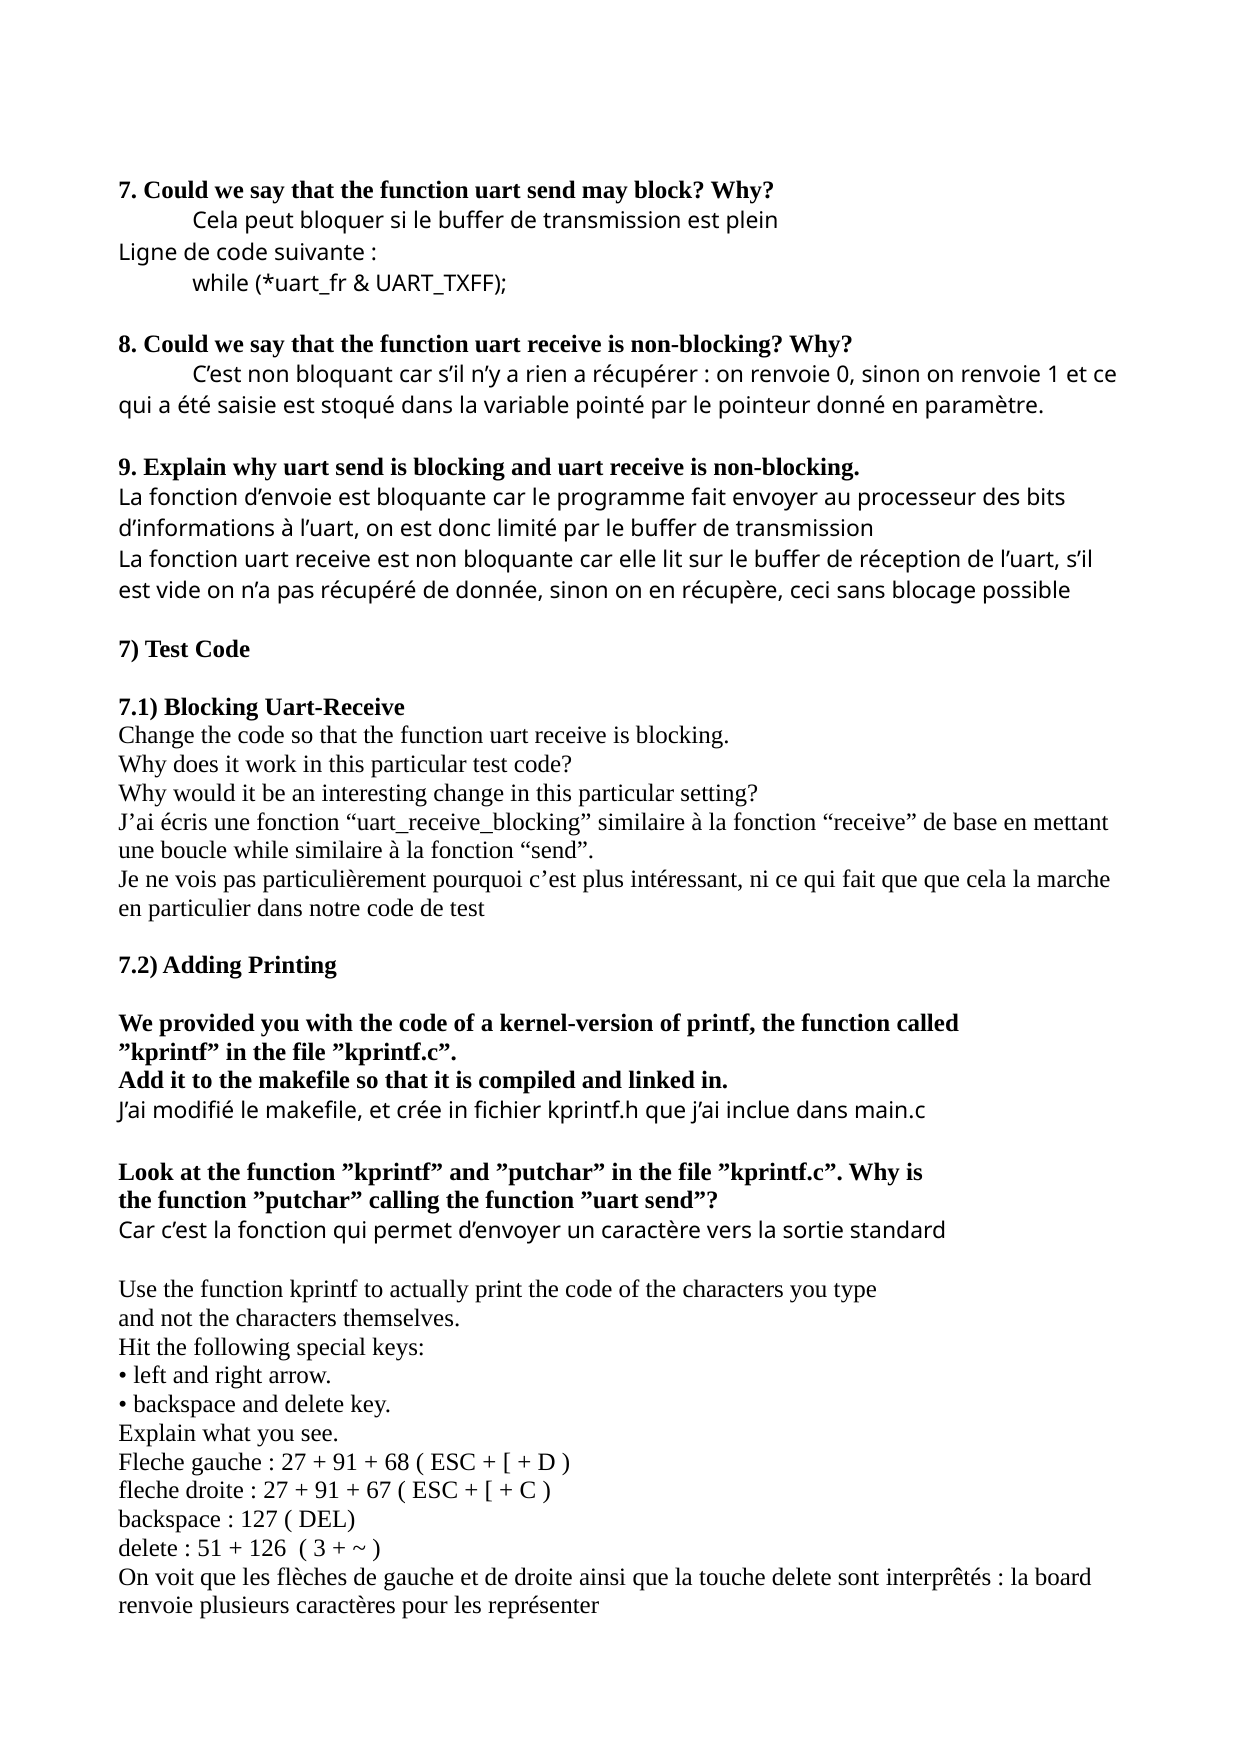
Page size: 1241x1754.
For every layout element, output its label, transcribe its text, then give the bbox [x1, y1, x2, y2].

text Hit the following special keys: [118, 1332, 1122, 1361]
text Why does it work in this particular test code? [118, 749, 1122, 778]
text • backspace and delete key. [118, 1389, 1122, 1418]
text • left and right arrow. [118, 1361, 1122, 1389]
text Look at the function ”kprintf” and ”putchar” in the file ”kprintf.c”. Why is [118, 1157, 1122, 1186]
text Add it to the makefile so that it is compiled and linked in. [118, 1066, 1122, 1094]
text C’est non bloquant car s’il n’y a rien a récupérer : on renvoie 0, sinon on renvoie 1 et ce qui a été saisie est stoqué dans la variable pointé par le pointeur donné en paramètre. [118, 358, 1122, 421]
text La fonction d’envoie est bloquante car le programme fait envoyer au processeur des bits d’informations à l’uart, on est donc limité par le buffer de transmission [118, 481, 1122, 543]
text 7) Test Code [118, 634, 1122, 663]
text Je ne vois pas particulièrement pourquoi c’est plus intéressant, ni ce qui fait que que cela la marche en particulier dans notre code de test [118, 864, 1122, 922]
text Cela peut bloquer si le buffer de transmission est plein [118, 204, 1122, 236]
text and not the characters themselves. [118, 1303, 1122, 1332]
text J’ai modifié le makefile, et crée in fichier kprintf.h que j’ai inclue dans main.c [118, 1094, 1122, 1126]
text Fleche gauche : 27 + 91 + 68 ( ESC + [ + D ) [118, 1447, 1122, 1476]
text On voit que les flèches de gauche et de droite ainsi que la touche delete sont interprêtés : la board renvoie plusieurs caractères pour les représenter [118, 1562, 1122, 1619]
text 9. Explain why uart send is blocking and uart receive is non-blocking. [118, 452, 1122, 481]
text Car c’est la fonction qui permet d’envoyer un caractère vers la sortie standard [118, 1214, 1122, 1246]
text La fonction uart receive est non bloquante car elle lit sur le buffer de réception de l’uart, s’il est vide on n’a pas récupéré de donnée, sinon on en récupère, ceci sans blocage possible [118, 543, 1122, 606]
text 7.1) Blocking Uart-Receive [118, 692, 1122, 721]
text the function ”putchar” calling the function ”uart send”? [118, 1186, 1122, 1214]
text We provided you with the code of a kernel-version of printf, the function called [118, 1008, 1122, 1037]
text delete : 51 + 126 ( 3 + ~ ) [118, 1533, 1122, 1562]
text Why would it be an interesting change in this particular setting? [118, 778, 1122, 807]
text while (*uart_fr & UART_TXFF); [118, 267, 1122, 298]
text backspace : 127 ( DEL) [118, 1504, 1122, 1533]
text J’ai écris une fonction “uart_receive_blocking” similaire à la fonction “receive” de base en mettant une boucle while similaire à la fonction “send”. [118, 807, 1122, 864]
text ”kprintf” in the file ”kprintf.c”. [118, 1037, 1122, 1066]
text 8. Could we say that the function uart receive is non-blocking? Why? [118, 329, 1122, 358]
text Use the function kprintf to actually print the code of the characters you type [118, 1274, 1122, 1303]
text Explain what you see. [118, 1418, 1122, 1447]
text fleche droite : 27 + 91 + 67 ( ESC + [ + C ) [118, 1476, 1122, 1504]
text 7.2) Adding Printing [118, 951, 1122, 979]
text 7. Could we say that the function uart send may block? Why? [118, 176, 1122, 204]
text Change the code so that the function uart receive is blocking. [118, 721, 1122, 749]
text Ligne de code suivante : [118, 236, 1122, 267]
